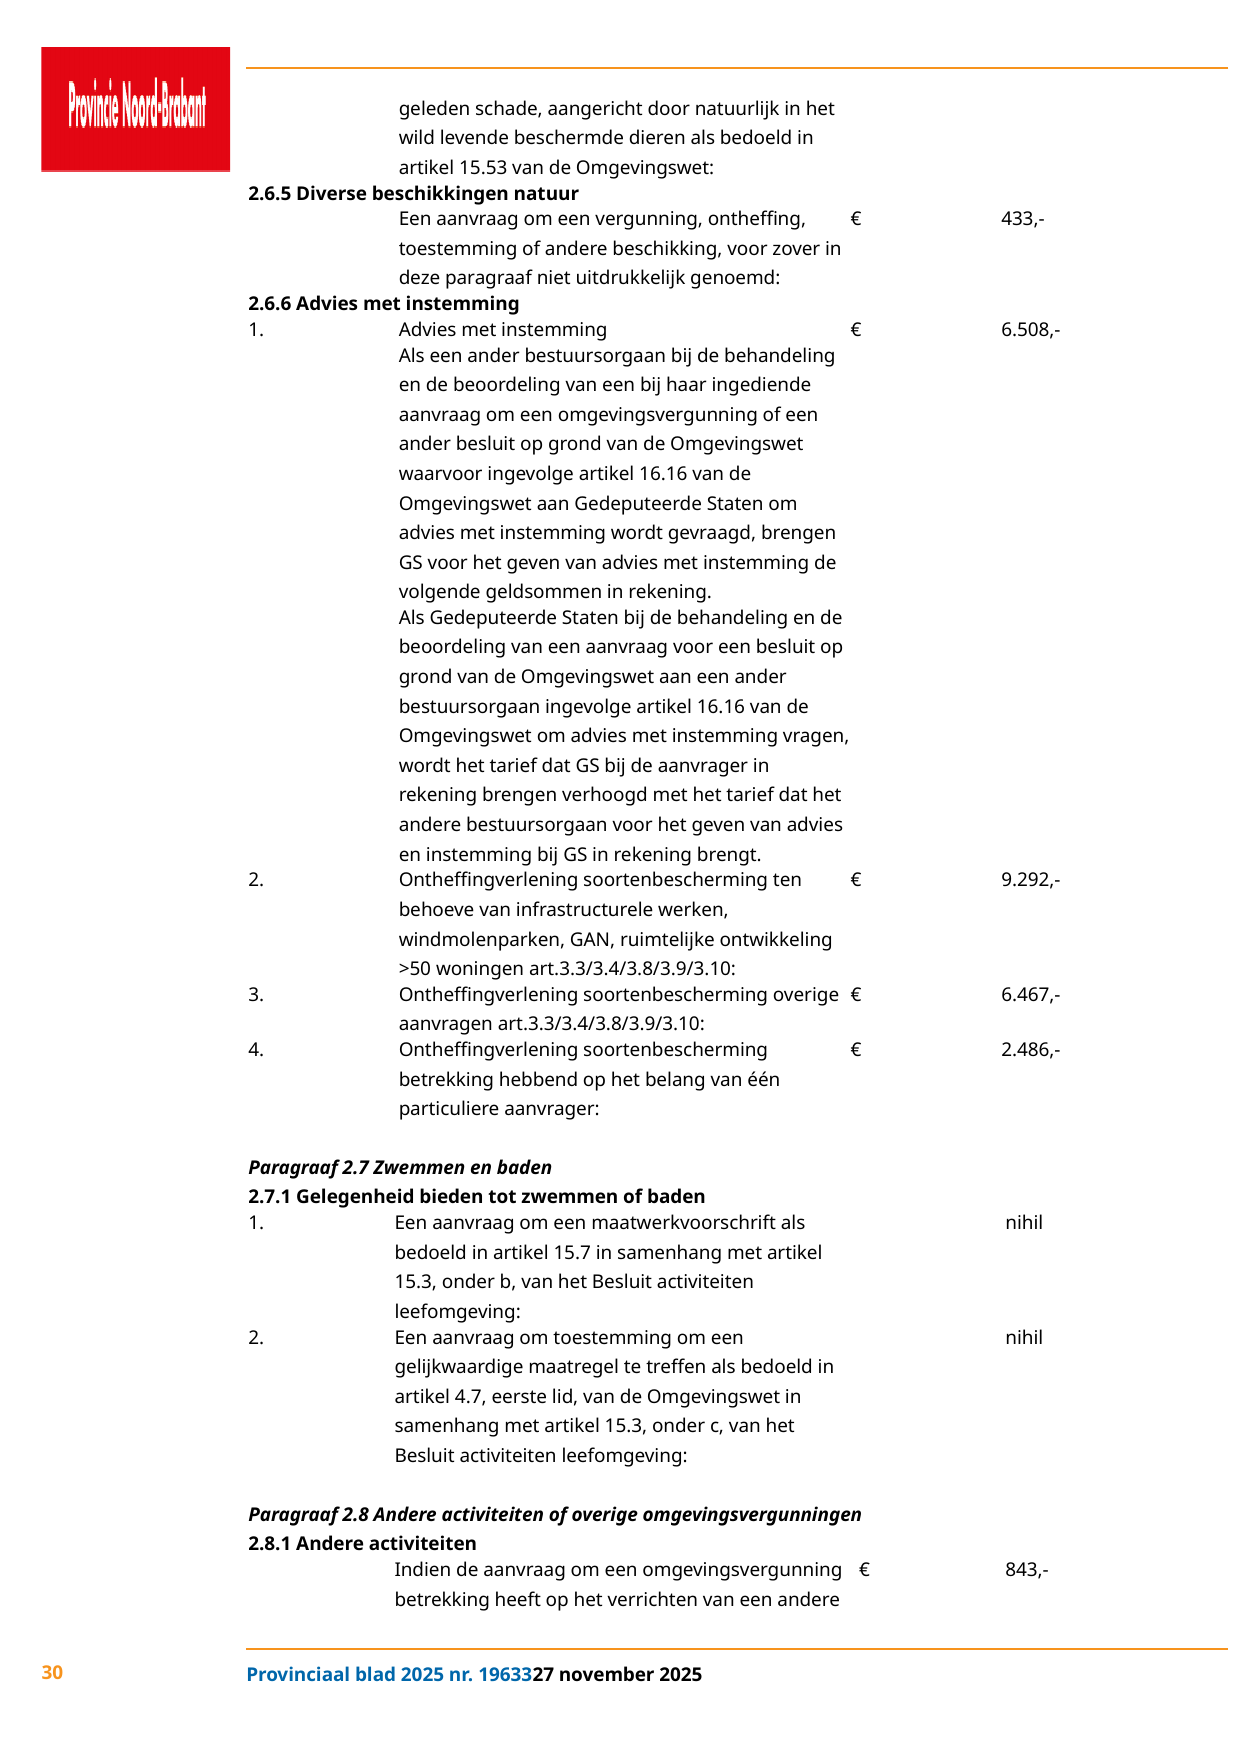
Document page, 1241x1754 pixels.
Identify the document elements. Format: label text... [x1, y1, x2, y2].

table_cell 2.486,- [1001, 1036, 1152, 1121]
table_cell 4. [248, 1036, 398, 1121]
table_cell Een aanvraag om een maatwerkvoorschrift als bedoeld in artikel 15.7 in samenhang met artikel 15.3, onder b, van het Besluit activiteiten leefomgeving: [394, 1210, 859, 1324]
table_cell € [850, 1036, 1001, 1121]
table_cell [859, 1210, 1005, 1324]
table_cell 2. [248, 1324, 394, 1468]
table_cell 6.467,- [1001, 981, 1152, 1036]
table_cell Ontheffingverlening soortenbescherming overige aanvragen art.3.3/3.4/3.8/3.9/3.10: [399, 981, 850, 1036]
table_cell Indien de aanvraag om een omgevingsvergunning betrekking heeft op het verrichten van een andere [394, 1556, 859, 1612]
table_cell 3. [248, 981, 398, 1036]
table_cell € [859, 1556, 1005, 1612]
table_cell Ontheffingverlening soortenbescherming betrekking hebbend op het belang van één particuliere aanvrager: [399, 1036, 850, 1121]
table_cell 1. [248, 316, 398, 867]
table_cell Een aanvraag om een vergunning, ontheffing, toestemming of andere beschikking, voor zover in deze paragraaf niet uitdrukkelijk genoemd: [399, 205, 850, 290]
table_cell Een aanvraag om toestemming om een gelijkwaardige maatregel te treffen als bedoeld in artikel 4.7, eerste lid, van de Omgevingswet in samenhang met artikel 15.3, onder c, van het Besluit activiteiten leefomgeving: [394, 1324, 859, 1468]
table_cell € [850, 981, 1001, 1036]
table_cell nihil [1005, 1324, 1152, 1468]
table_cell Als Gedeputeerde Staten bij de behandeling en de beoordeling van een aanvraag voor een besluit op grond van de Omgevingswet aan een ander bestuursorgaan ingevolge artikel 16.16 van de Omgevingswet om advies met instemming vragen, wordt het tarief dat GS bij de aanvrager in rekening brengen verhoogd met het tarief dat het andere bestuursorgaan voor het geven van advies en instemming bij GS in rekening brengt. [399, 604, 850, 867]
table_cell Als een ander bestuursorgaan bij de behandeling en de beoordeling van een bij haar ingediende aanvraag om een omgevingsvergunning of een ander besluit op grond van de Omgevingswet waarvoor ingevolge artikel 16.16 van de Omgevingswet aan Gedeputeerde Staten om advies met instemming wordt gevraagd, brengen GS voor het geven van advies met instemming de volgende geldsommen in rekening. [399, 342, 850, 604]
table_cell 2. [248, 867, 398, 981]
table_cell nihil [1005, 1210, 1152, 1324]
table_cell 9.292,- [1001, 867, 1152, 981]
table_cell Advies met instemming [399, 316, 850, 342]
table_cell € [850, 867, 1001, 981]
text Paragraaf 2.7 Zwemmen en baden [248, 1154, 1152, 1180]
picture [41, 47, 231, 172]
table_cell geleden schade, aangericht door natuurlijk in het wild levende beschermde dieren als bedoeld in artikel 15.53 van de Omgevingswet: [399, 95, 850, 180]
table_cell [248, 205, 398, 290]
table_cell 1. [248, 1210, 394, 1324]
text Paragraaf 2.8 Andere activiteiten of overige omgevingsvergunningen [248, 1501, 1152, 1527]
table_cell [248, 95, 398, 180]
table_cell [859, 1324, 1005, 1468]
table_cell [850, 95, 1001, 180]
table_cell 433,- [1001, 205, 1152, 290]
table_cell 843,- [1005, 1556, 1152, 1612]
table_header 2.7.1 Gelegenheid bieden tot zwemmen of baden [248, 1184, 1152, 1209]
table_cell € [850, 316, 1001, 867]
table_cell 2.6.5 Diverse beschikkingen natuur [248, 180, 1152, 205]
table_cell 6.508,- [1001, 316, 1152, 867]
table_cell € [850, 205, 1001, 290]
table_cell [248, 1556, 394, 1612]
table_header 2.8.1 Andere activiteiten [248, 1531, 1152, 1556]
table_cell 2.6.6 Advies met instemming [248, 290, 1152, 316]
table_cell Ontheffingverlening soortenbescherming ten behoeve van infrastructurele werken, windmolenparken, GAN, ruimtelijke ontwikkeling >50 woningen art.3.3/3.4/3.8/3.9/3.10: [399, 867, 850, 981]
table_cell [1001, 95, 1152, 180]
